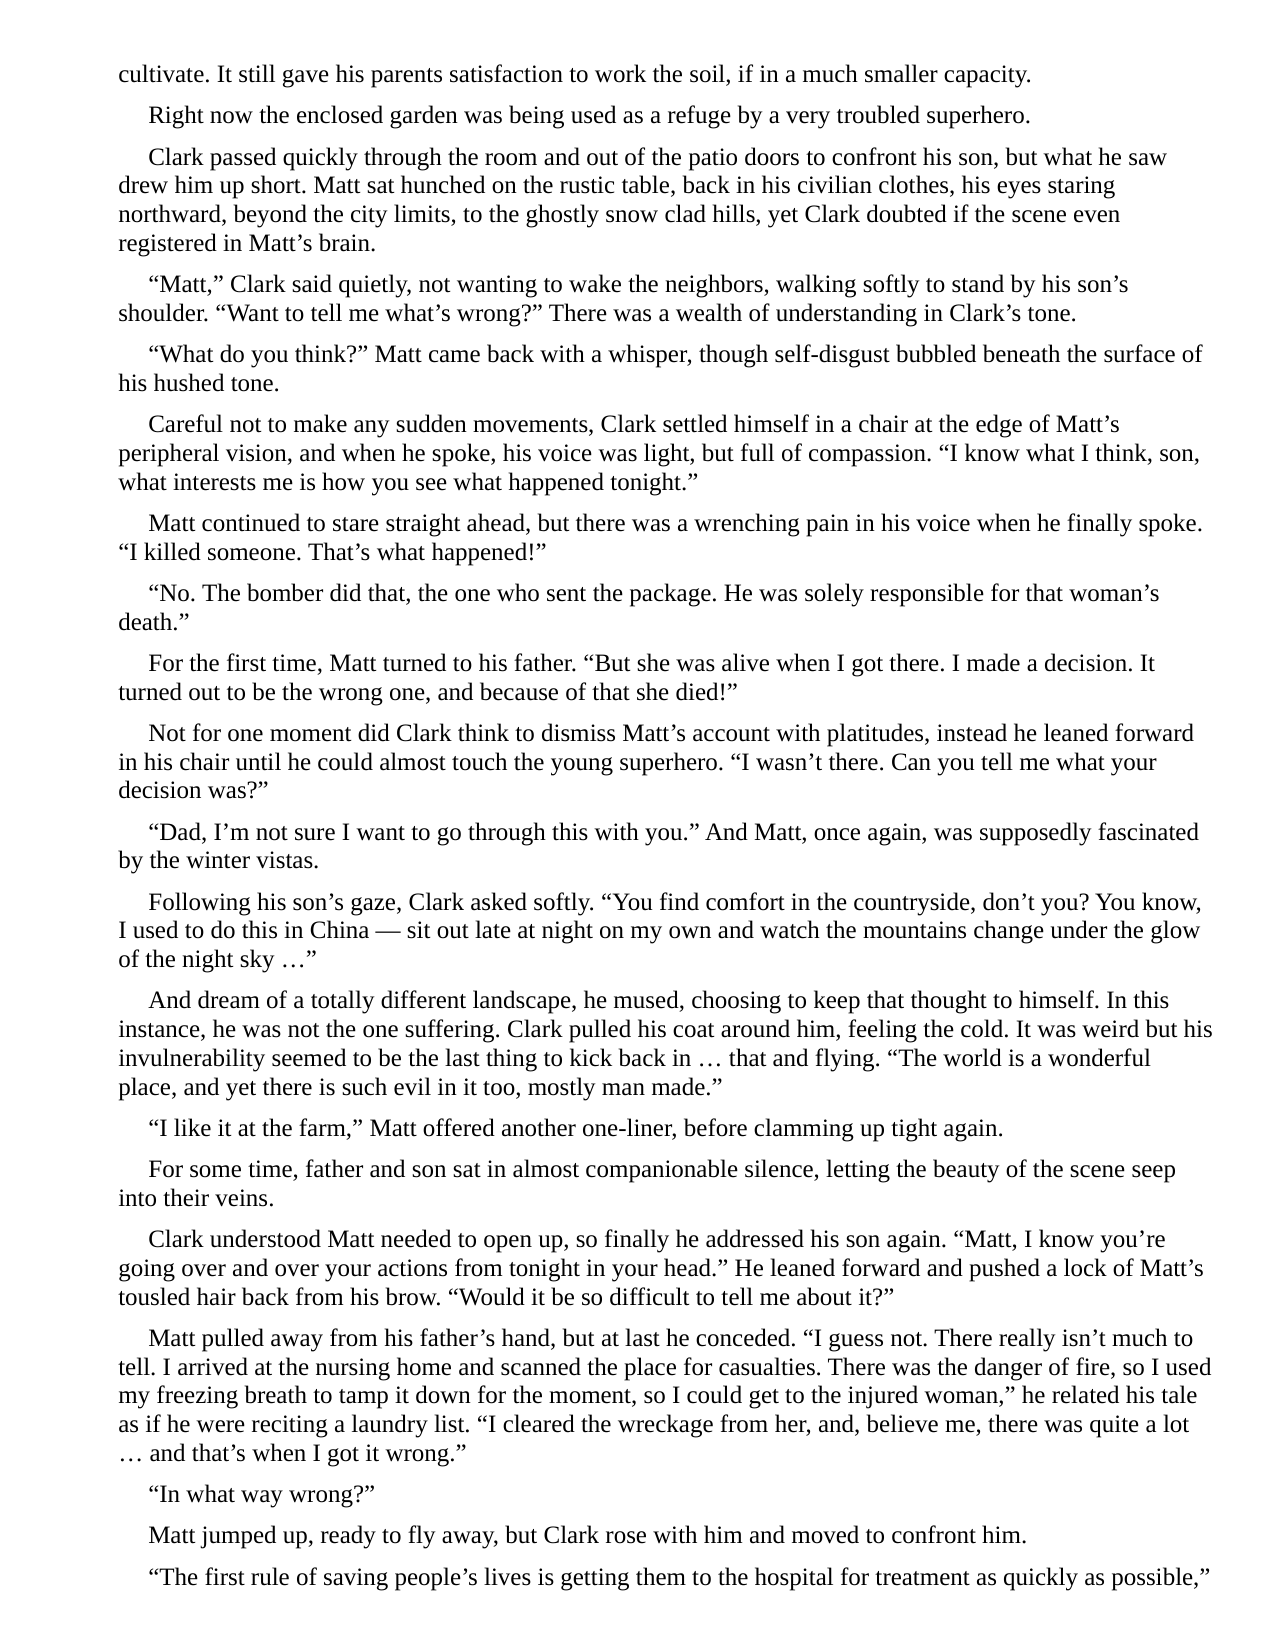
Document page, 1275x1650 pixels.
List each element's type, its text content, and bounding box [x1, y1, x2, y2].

text Matt pulled away from his father’s hand, but at last he conceded. “I guess not. There really isn’t much to tell. I arrived at the nursing home and scanned the place for casualties. There was the danger of fire, so I used my freezing breath to tamp it down for the moment, so I could get to the injured woman,” he related his tale as if he were reciting a laundry list. “I cleared the wreckage from her, and, believe me, there was quite a lot … and that’s when I got it wrong.” [118, 1323, 1216, 1467]
text “Dad, I’m not sure I want to go through this with you.” And Matt, once again, was supposedly fascinated by the winter vistas. [118, 817, 1216, 874]
text Matt jumped up, ready to fly away, but Clark rose with him and moved to confront him. [118, 1520, 1216, 1549]
text Matt continued to stare straight ahead, but there was a wrenching pain in his voice when he finally spoke. “I killed someone. That’s what happened!” [118, 508, 1216, 565]
text Clark understood Matt needed to open up, so finally he addressed his son again. “Matt, I know you’re going over and over your actions from tonight in your head.” He leaned forward and pushed a lock of Matt’s tousled hair back from his brow. “Would it be so difficult to tell me about it?” [118, 1224, 1216, 1310]
text “The first rule of saving people’s lives is getting them to the hospital for treatment as quickly as possible,” [118, 1562, 1216, 1590]
text For the first time, Matt turned to his father. “But she was alive when I got there. I made a decision. It turned out to be the wrong one, and because of that she died!” [118, 648, 1216, 705]
text “In what way wrong?” [118, 1479, 1216, 1508]
text cultivate. It still gave his parents satisfaction to work the soil, if in a much smaller capacity. [118, 59, 1216, 88]
text “Matt,” Clark said quietly, not wanting to wake the neighbors, walking softly to stand by his son’s shoulder. “Want to tell me what’s wrong?” There was a wealth of understanding in Clark’s tone. [118, 269, 1216, 327]
text And dream of a totally different landscape, he mused, choosing to keep that thought to himself. In this instance, he was not the one suffering. Clark pulled his coat around him, feeling the cold. It was weird but his invulnerability seemed to be the last thing to kick back in … that and flying. “The world is a wonderful place, and yet there is such evil in it too, mostly man made.” [118, 985, 1216, 1100]
text “No. The bomber did that, the one who sent the package. He was solely responsible for that woman’s death.” [118, 578, 1216, 635]
text For some time, father and son sat in almost companionable silence, letting the beauty of the scene seep into their veins. [118, 1154, 1216, 1212]
text Careful not to make any sudden movements, Clark settled himself in a chair at the edge of Matt’s peripheral vision, and when he spoke, his voice was light, but full of compassion. “I know what I think, son, what interests me is how you see what happened tonight.” [118, 409, 1216, 495]
text Right now the enclosed garden was being used as a refuge by a very troubled superhero. [118, 100, 1216, 129]
text Following his son’s gaze, Clark asked softly. “You find comfort in the countryside, don’t you? You know, I used to do this in China — sit out late at night on my own and watch the mountains change under the glow of the night sky …” [118, 887, 1216, 973]
text Not for one moment did Clark think to dismiss Matt’s account with platitudes, instead he leaned forward in his chair until he could almost touch the young superhero. “I wasn’t there. Can you tell me what your decision was?” [118, 718, 1216, 804]
text Clark passed quickly through the room and out of the patio doors to confront his son, but what he saw drew him up short. Matt sat hunched on the rustic table, back in his civilian clothes, his eyes staring northward, beyond the city limits, to the ghostly snow clad hills, yet Clark doubted if the scene even registered in Matt’s brain. [118, 142, 1216, 257]
text “What do you think?” Matt came back with a whisper, though self-disgust bubbled beneath the surface of his hushed tone. [118, 339, 1216, 397]
text “I like it at the farm,” Matt offered another one-liner, before clamming up tight again. [118, 1113, 1216, 1142]
